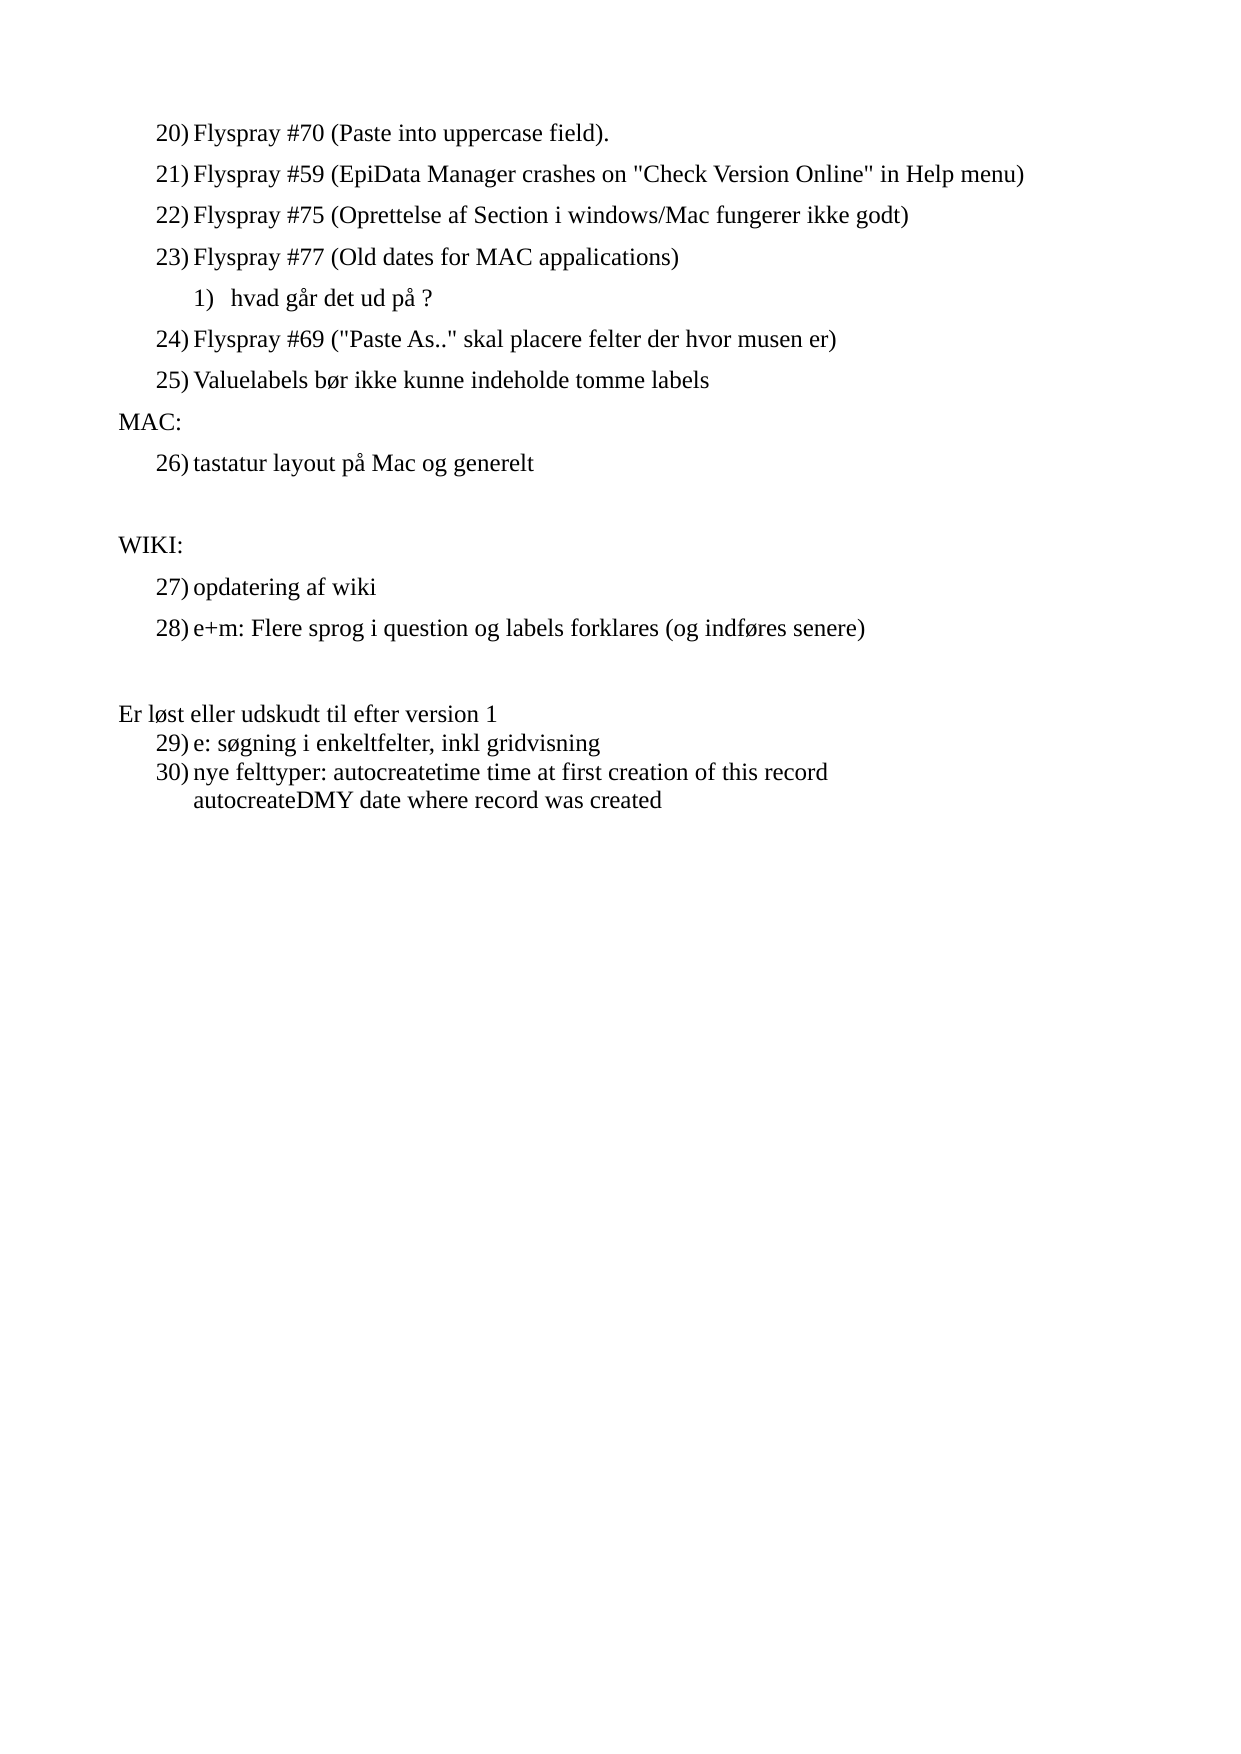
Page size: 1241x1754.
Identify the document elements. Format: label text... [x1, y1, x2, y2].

text Er løst eller udskudt til efter version 1 [118, 699, 1122, 728]
list Flyspray #59 (EpiData Manager crashes on "Check Version Online" in Help menu) [156, 159, 1122, 188]
list e+m: Flere sprog i question og labels forklares (og indføres senere) [156, 613, 1122, 642]
text WIKI: [118, 531, 1122, 559]
list tastatur layout på Mac og generelt [156, 448, 1122, 477]
list Flyspray #77 (Old dates for MAC appalications) [156, 242, 1122, 271]
list hvad går det ud på ? [193, 283, 1122, 312]
text MAC: [118, 407, 1122, 436]
list opdatering af wiki [156, 572, 1122, 601]
list e: søgning i enkeltfelter, inkl gridvisning [156, 728, 1122, 757]
list Valuelabels bør ikke kunne indeholde tomme labels [156, 366, 1122, 394]
list Flyspray #69 ("Paste As.." skal placere felter der hvor musen er) [156, 324, 1122, 353]
list Flyspray #75 (Oprettelse af Section i windows/Mac fungerer ikke godt) [156, 201, 1122, 229]
list Flyspray #70 (Paste into uppercase field). [156, 118, 1122, 147]
list nye felttyper: autocreatetime time at first creation of this record autocreateDMY date where record was created [156, 757, 1122, 814]
